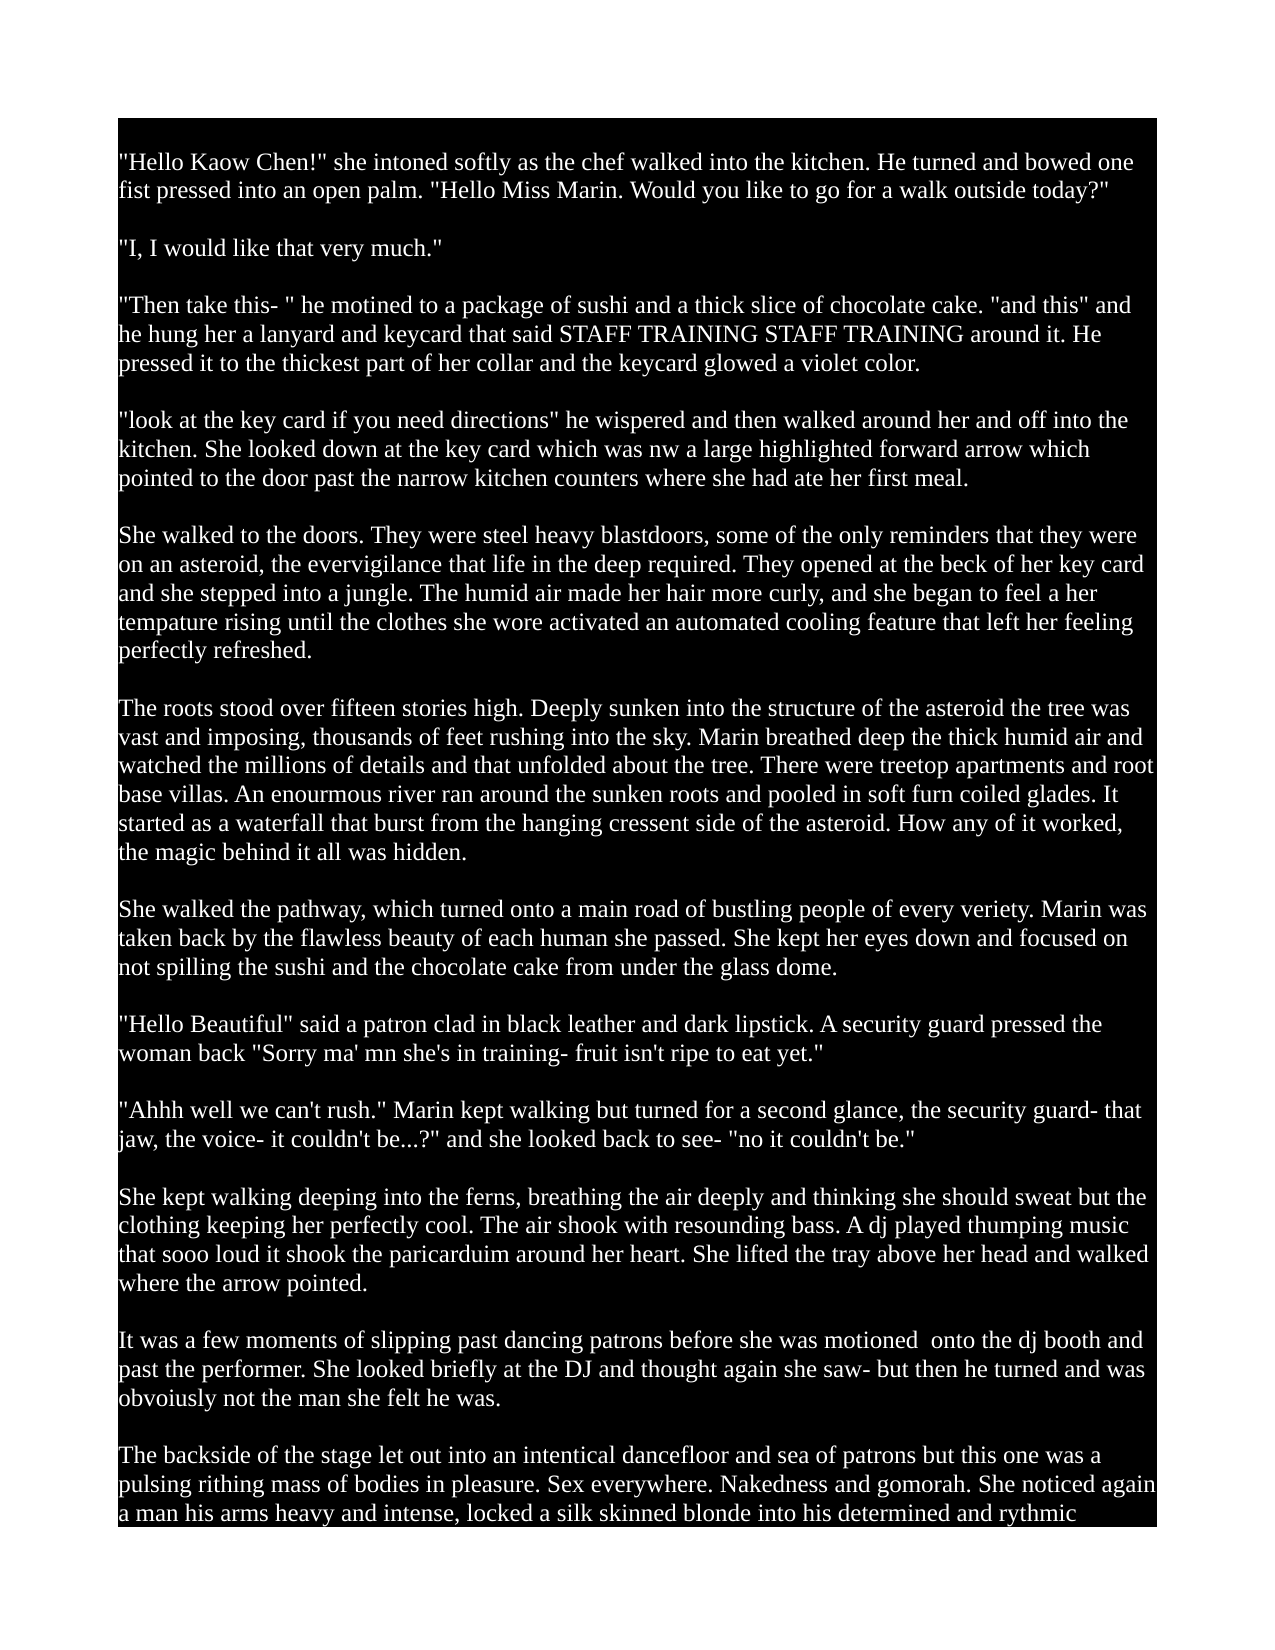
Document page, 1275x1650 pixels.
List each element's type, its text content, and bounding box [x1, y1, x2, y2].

text She walked the pathway, which turned onto a main road of bustling people of every veriety. Marin was taken back by the flawless beauty of each human she passed. She kept her eyes down and focused on not spilling the sushi and the chocolate cake from under the glass dome. [118, 894, 1157, 981]
text She kept walking deeping into the ferns, breathing the air deeply and thinking she should sweat but the clothing keeping her perfectly cool. The air shook with resounding bass. A dj played thumping music that sooo loud it shook the paricarduim around her heart. She lifted the tray above her head and walked where the arrow pointed. [118, 1182, 1157, 1297]
text "Hello Kaow Chen!" she intoned softly as the chef walked into the kitchen. He turned and bowed one fist pressed into an open palm. "Hello Miss Marin. Would you like to go for a walk outside today?" "I, I would like that very much." "Then take this- " he motined to a package of sushi and a thick slice of chocolate cake. "and this" and he hung her a lanyard and keycard that said STAFF TRAINING STAFF TRAINING around it. He pressed it to the thickest part of her collar and the keycard glowed a violet color. [118, 147, 1157, 377]
text "Hello Beautiful" said a patron clad in black leather and dark lipstick. A security guard pressed the woman back "Sorry ma' mn she's in training- fruit isn't ripe to eat yet." "Ahhh well we can't rush." Marin kept walking but turned for a second glance, the security guard- that jaw, the voice- it couldn't be...?" and she looked back to see- "no it couldn't be." [118, 1009, 1157, 1182]
text The roots stood over fifteen stories high. Deeply sunken into the structure of the asteroid the tree was vast and imposing, thousands of feet rushing into the sky. Marin breathed deep the thick humid air and watched the millions of details and that unfolded about the tree. There were treetop apartments and root base villas. An enourmous river ran around the sunken roots and pooled in soft furn coiled glades. It started as a waterfall that burst from the hanging cressent side of the asteroid. How any of it worked, the magic behind it all was hidden. [118, 693, 1157, 866]
text It was a few moments of slipping past dancing patrons before she was motioned onto the dj booth and past the performer. She looked briefly at the DJ and thought again she saw- but then he turned and was obvoiusly not the man she felt he was. The backside of the stage let out into an intentical dancefloor and sea of patrons but this one was a pulsing rithing mass of bodies in pleasure. Sex everywhere. Nakedness and gomorah. She noticed again a man his arms heavy and intense, locked a silk skinned blonde into his determined and rythmic [118, 1326, 1157, 1527]
text She walked to the doors. They were steel heavy blastdoors, some of the only reminders that they were on an asteroid, the evervigilance that life in the deep required. They opened at the beck of her key card and she stepped into a jungle. The humid air made her hair more curly, and she began to feel a her tempature rising until the clothes she wore activated an automated cooling feature that left her feeling perfectly refreshed. [118, 521, 1157, 664]
text "look at the key card if you need directions" he wispered and then walked around her and off into the kitchen. She looked down at the key card which was nw a large highlighted forward arrow which pointed to the door past the narrow kitchen counters where she had ate her first meal. [118, 406, 1157, 492]
